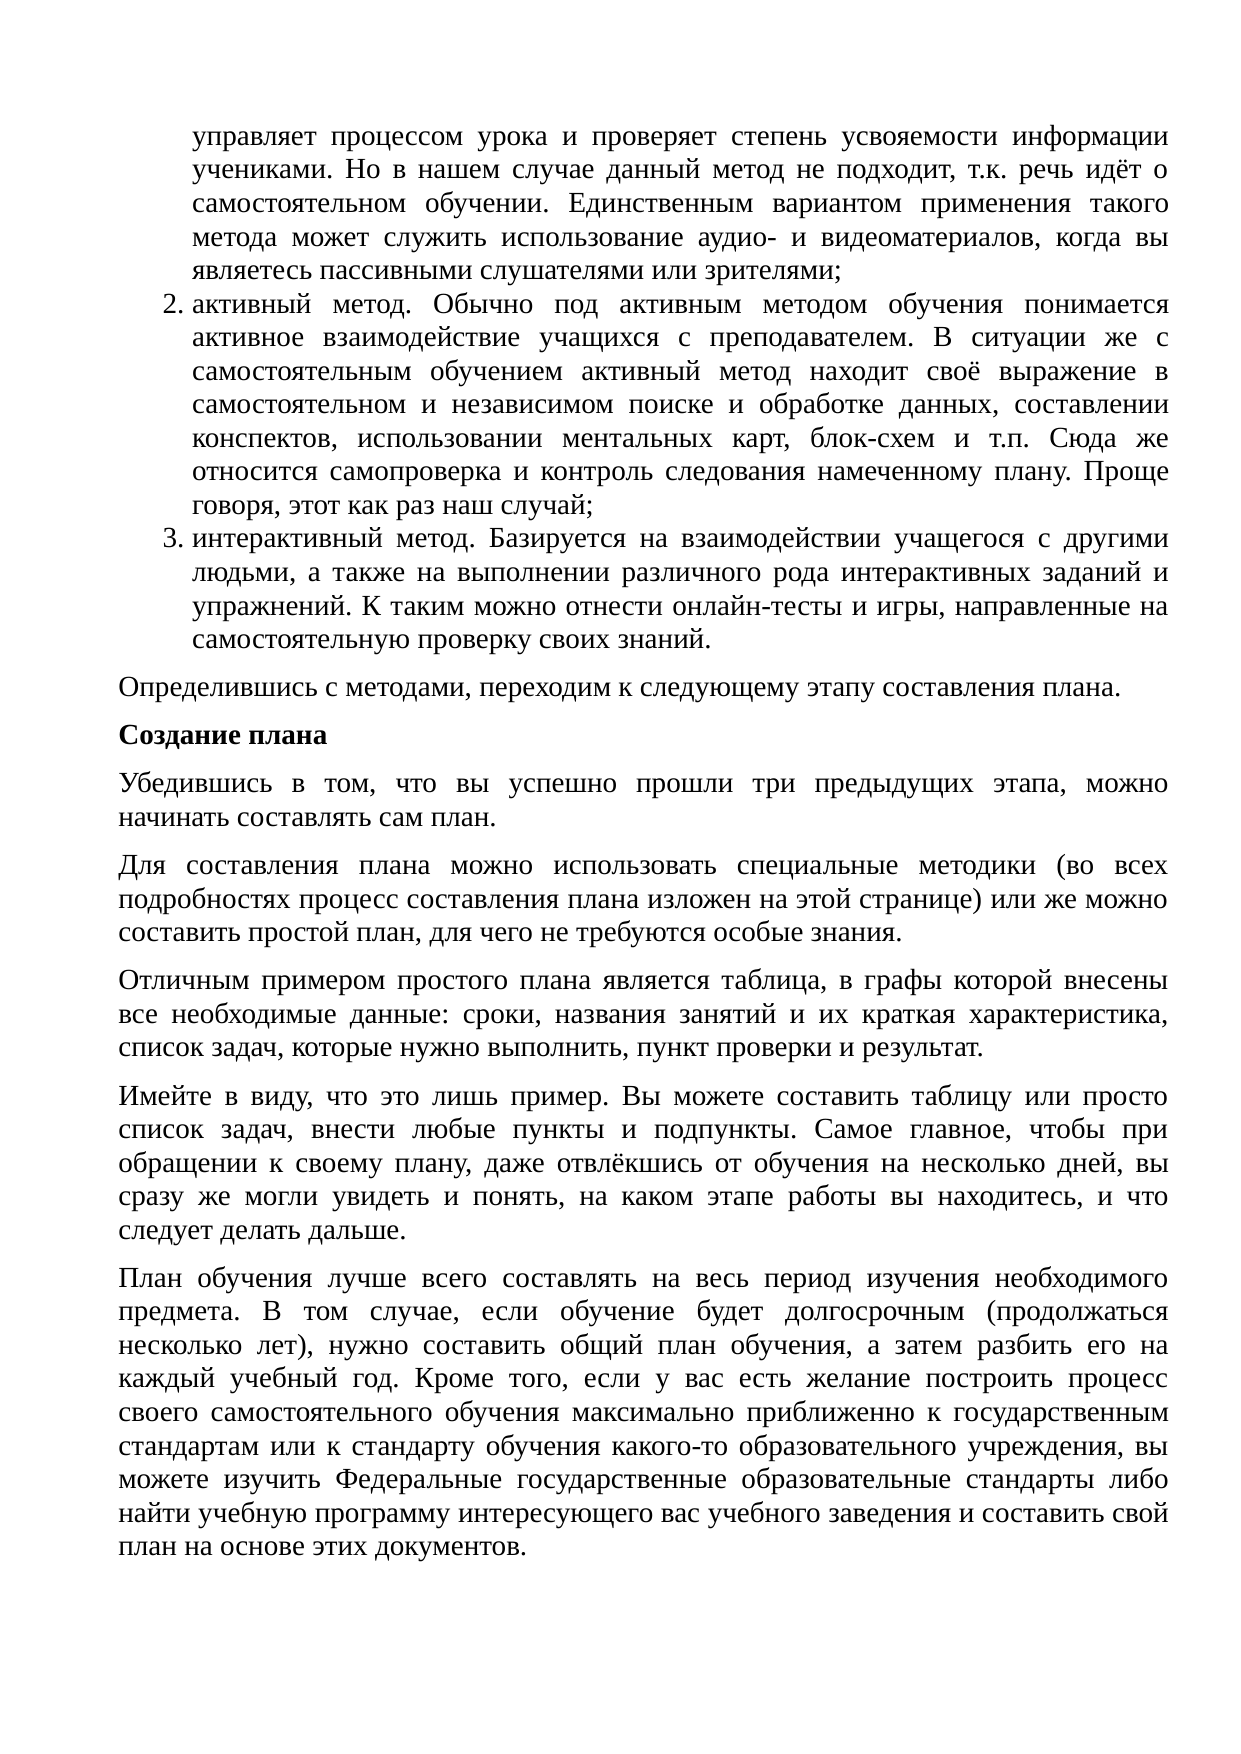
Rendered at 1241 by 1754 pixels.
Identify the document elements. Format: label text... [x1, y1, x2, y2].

text Отличным примером простого плана является таблица, в графы которой внесены все необходимые данные: сроки, названия занятий и их краткая характеристика, список задач, которые нужно выполнить, пункт проверки и результат. [118, 962, 1170, 1063]
text Имейте в виду, что это лишь пример. Вы можете составить таблицу или просто список задач, внести любые пункты и подпункты. Самое главное, чтобы при обращении к своему плану, даже отвлёкшись от обучения на несколько дней, вы сразу же могли увидеть и понять, на каком этапе работы вы находитесь, и что следует делать дальше. [118, 1078, 1170, 1245]
text Убедившись в том, что вы успешно прошли три предыдущих этапа, можно начинать составлять сам план. [118, 766, 1170, 833]
list активный метод. Обычно под активным методом обучения понимается активное взаимодействие учащихся с преподавателем. В ситуации же с самостоятельным обучением активный метод находит своё выражение в самостоятельном и независимом поиске и обработке данных, составлении конспектов, использовании ментальных карт, блок-схем и т.п. Сюда же относится самопроверка и контроль следования намеченному плану. Проще говоря, этот как раз наш случай; [162, 286, 1170, 521]
list управляет процессом урока и проверяет степень усвояемости информации учениками. Но в нашем случае данный метод не подходит, т.к. речь идёт о самостоятельном обучении. Единственным вариантом применения такого метода может служить использование аудио- и видеоматериалов, когда вы являетесь пассивными слушателями или зрителями; [162, 118, 1170, 286]
text План обучения лучше всего составлять на весь период изучения необходимого предмета. В том случае, если обучение будет долгосрочным (продолжаться несколько лет), нужно составить общий план обучения, а затем разбить его на каждый учебный год. Кроме того, если у вас есть желание построить процесс своего самостоятельного обучения максимально приближенно к государственным стандартам или к стандарту обучения какого-то образовательного учреждения, вы можете изучить Федеральные государственные образовательные стандарты либо найти учебную программу интересующего вас учебного заведения и составить свой план на основе этих документов. [118, 1260, 1170, 1562]
text Определившись с методами, переходим к следующему этапу составления плана. [118, 669, 1170, 703]
list интерактивный метод. Базируется на взаимодействии учащегося с другими людьми, а также на выполнении различного рода интерактивных заданий и упражнений. К таким можно отнести онлайн-тесты и игры, направленные на самостоятельную проверку своих знаний. [162, 521, 1170, 655]
text Создание плана [118, 717, 1170, 751]
text Для составления плана можно использовать специальные методики (во всех подробностях процесс составления плана изложен на этой странице) или же можно составить простой план, для чего не требуются особые знания. [118, 847, 1170, 948]
